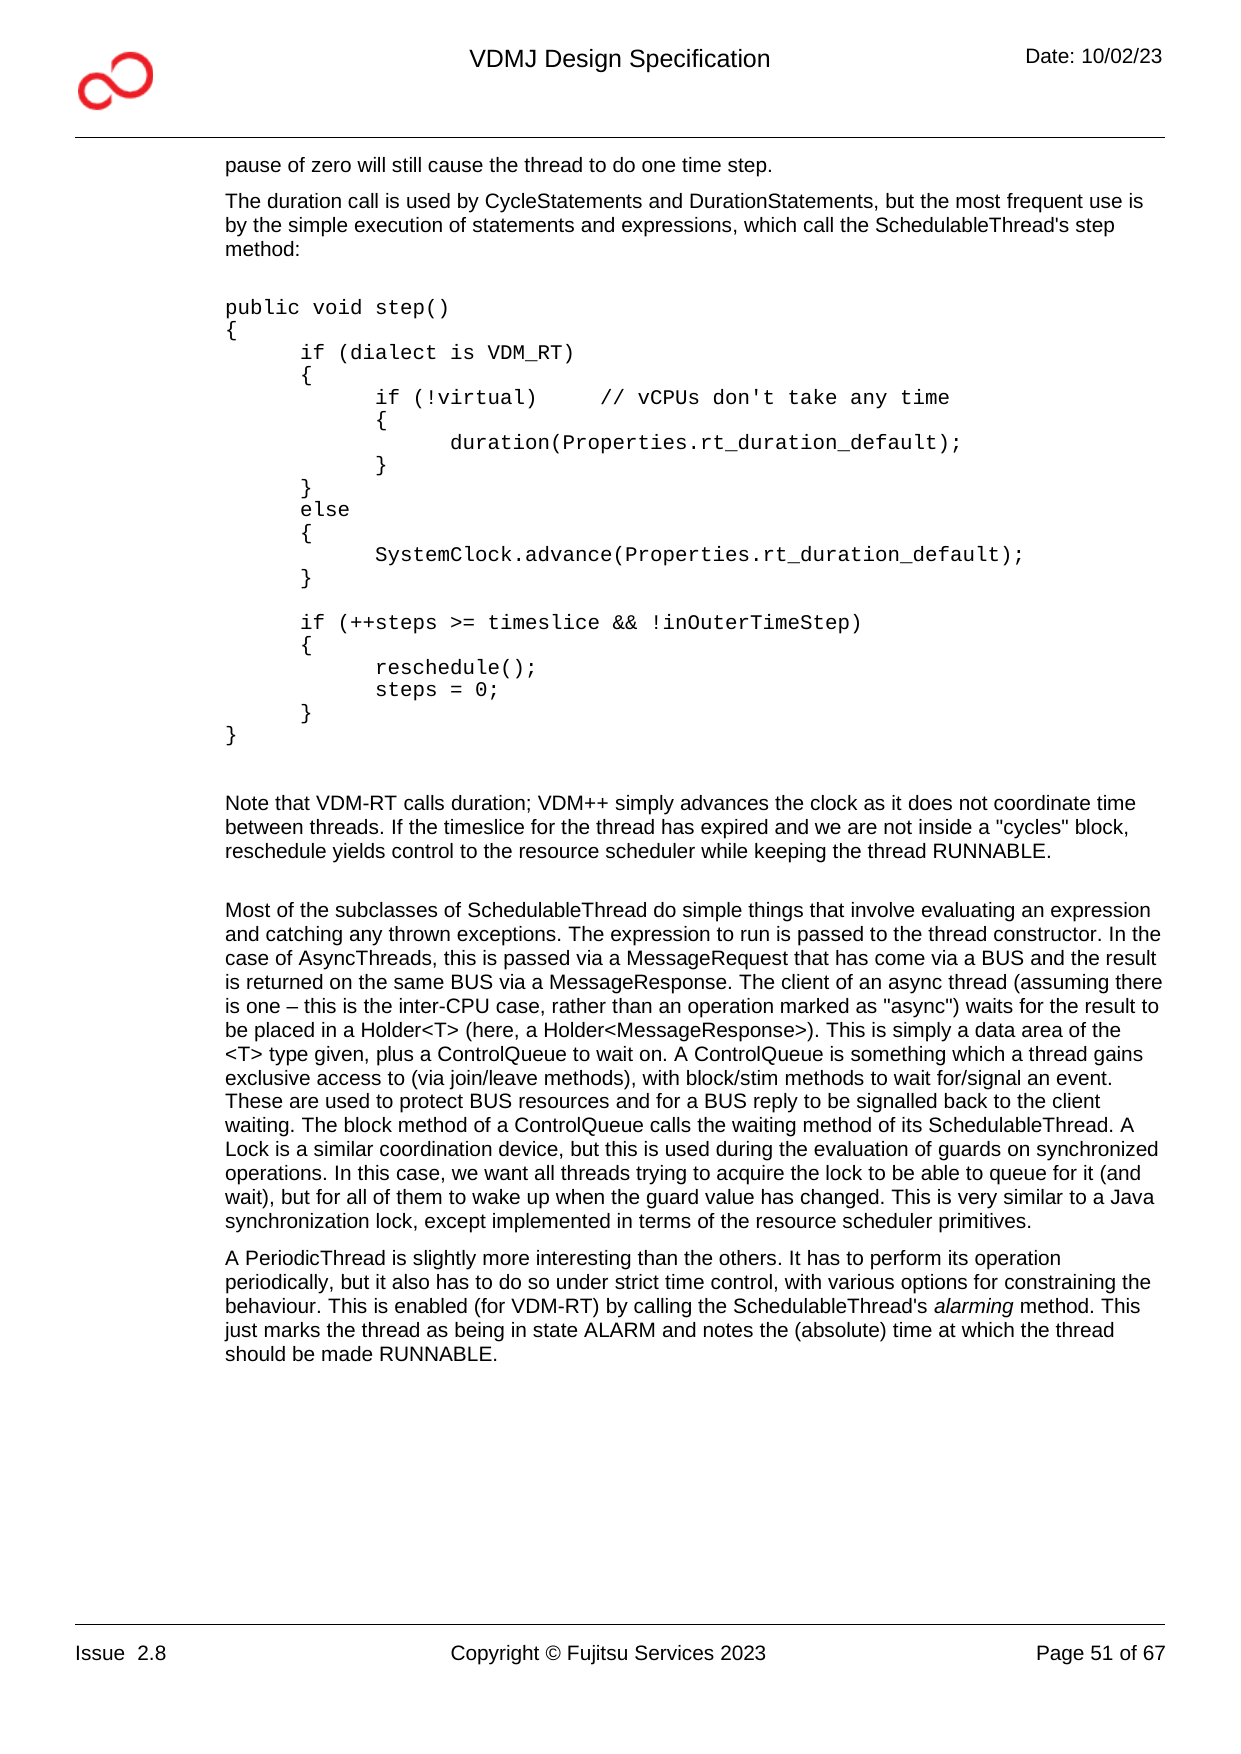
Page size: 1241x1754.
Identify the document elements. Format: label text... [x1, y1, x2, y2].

text } [225, 476, 1165, 499]
text { [225, 364, 1165, 386]
text { [225, 409, 1165, 431]
text reschedule(); [225, 656, 1165, 679]
text if (dialect is VDM_RT) [225, 341, 1165, 364]
text } [225, 724, 1165, 746]
text else [225, 499, 1165, 521]
text duration(Properties.rt_duration_default); [225, 431, 1165, 454]
text } [225, 454, 1165, 476]
text if (!virtual) // vCPUs don't take any time [225, 386, 1165, 409]
text The duration call is used by CycleStatements and DurationStatements, but the most frequent use is by the simple execution of statements and expressions, which call the SchedulableThread's step method: [225, 189, 1165, 261]
text steps = 0; [225, 679, 1165, 701]
text { [225, 319, 1165, 341]
text Most of the subclasses of SchedulableThread do simple things that involve evaluating an expression and catching any thrown exceptions. The expression to run is passed to the thread constructor. In the case of AsyncThreads, this is passed via a MessageRequest that has come via a BUS and the result is returned on the same BUS via a MessageResponse. The client of an async thread (assuming there is one – this is the inter-CPU case, rather than an operation marked as "async") waits for the result to be placed in a Holder<T> (here, a Holder<MessageResponse>). This is simply a data area of the <T> type given, plus a ControlQueue to wait on. A ControlQueue is something which a thread gains exclusive access to (via join/leave methods), with block/stim methods to wait for/signal an event. These are used to protect BUS resources and for a BUS reply to be signalled back to the client waiting. The block method of a ControlQueue calls the waiting method of its SchedulableThread. A Lock is a similar coordination device, but this is used during the evaluation of guards on synchronized operations. In this case, we want all threads trying to acquire the lock to be able to queue for it (and wait), but for all of them to wake up when the guard value has changed. This is very similar to a Java synchronization lock, except implemented in terms of the resource scheduler primitives. [225, 898, 1165, 1233]
text { [225, 634, 1165, 656]
text } [225, 701, 1165, 724]
text SystemClock.advance(Properties.rt_duration_default); [225, 544, 1165, 566]
text pause of zero will still cause the thread to do one time step. [225, 153, 1165, 177]
text if (++steps >= timeslice && !inOuterTimeStep) [225, 611, 1165, 634]
picture [78, 44, 153, 120]
text { [225, 521, 1165, 544]
text } [225, 566, 1165, 589]
text Note that VDM-RT calls duration; VDM++ simply advances the clock as it does not coordinate time between threads. If the timeslice for the thread has expired and we are not inside a "cycles" block, reschedule yields control to the resource scheduler while keeping the thread RUNNABLE. [225, 791, 1165, 863]
text A PeriodicThread is slightly more interesting than the others. It has to perform its operation periodically, but it also has to do so under strict time control, with various options for constraining the behaviour. This is enabled (for VDM-RT) by calling the SchedulableThread's alarming method. This just marks the thread as being in state ALARM and notes the (absolute) time at which the thread should be made RUNNABLE. [225, 1246, 1165, 1366]
text public void step() [225, 296, 1165, 319]
